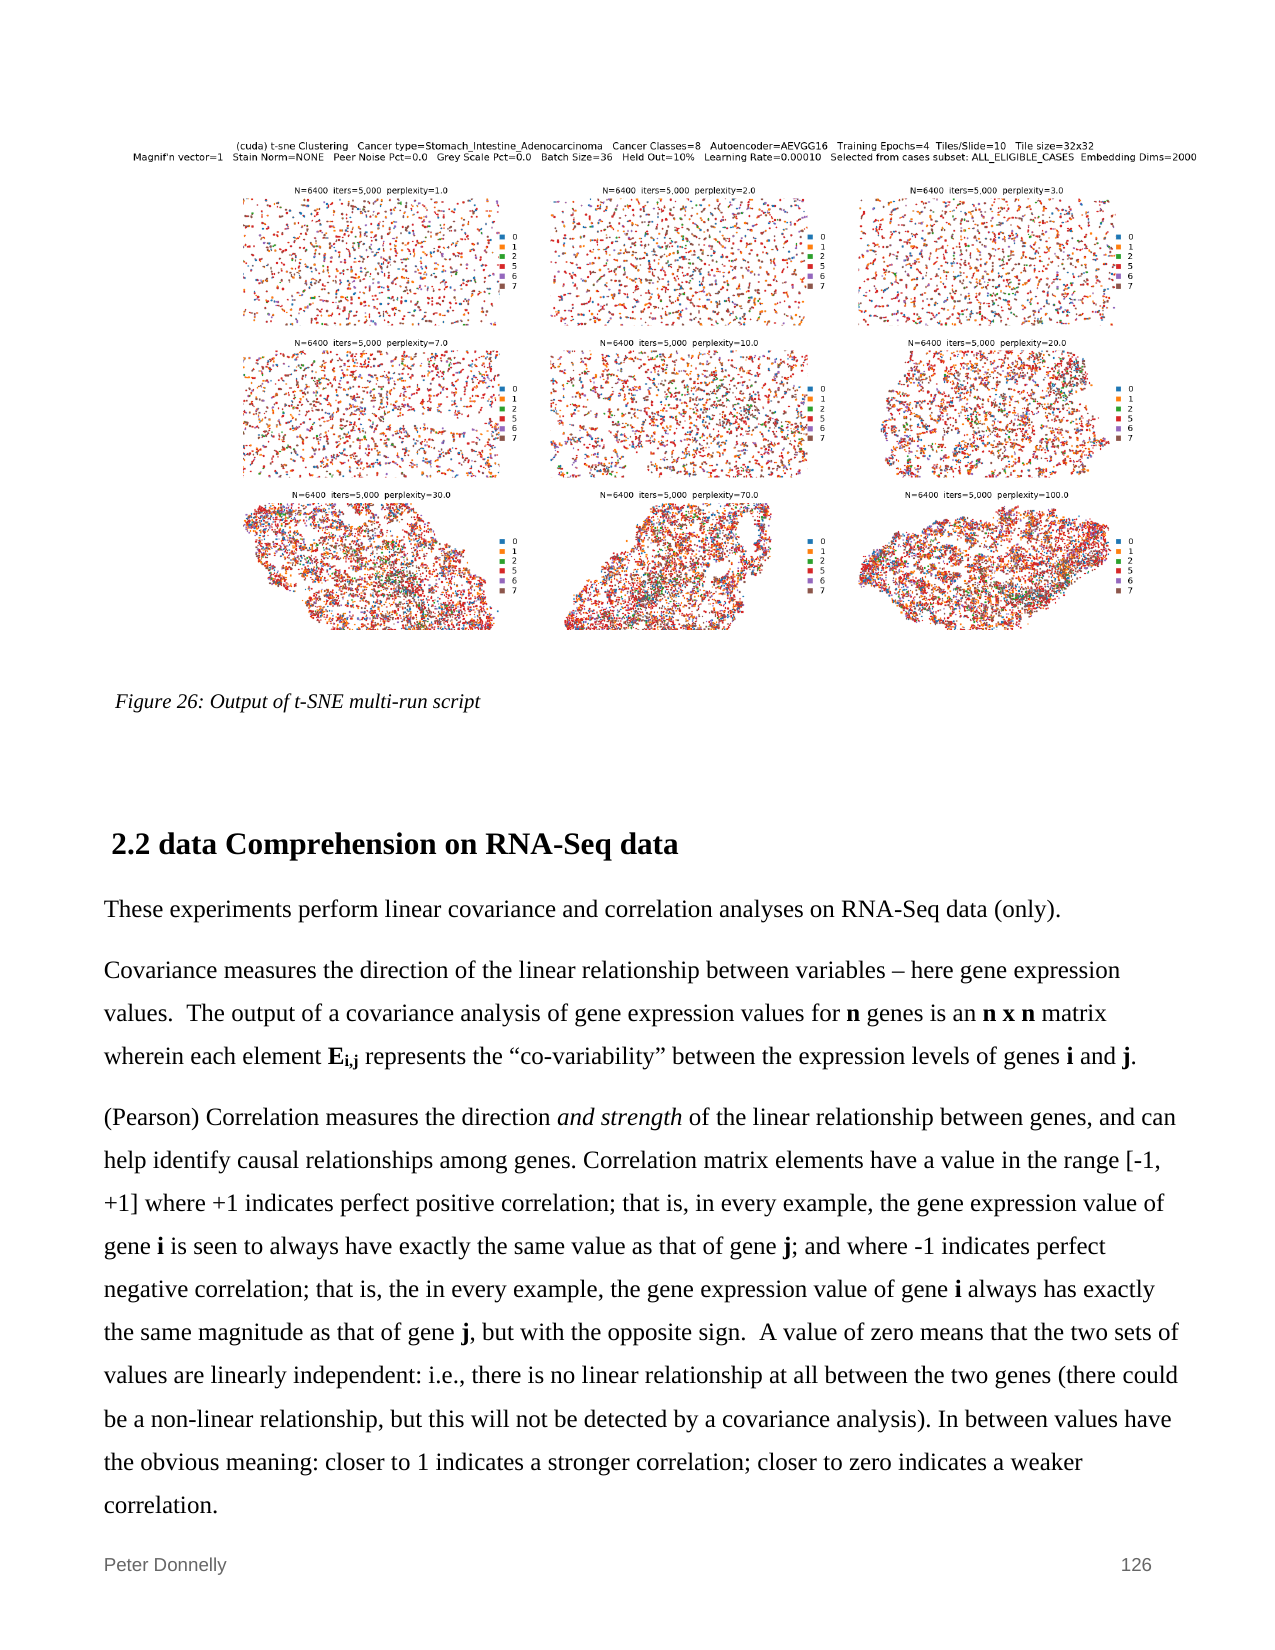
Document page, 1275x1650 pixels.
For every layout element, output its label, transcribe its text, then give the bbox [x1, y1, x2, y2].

text Covariance measures the direction of the linear relationship between variables – here gene expression values. The output of a covariance analysis of gene expression values for n genes is an n x n matrix wherein each element Ei,j represents the “co-variability” between the expression levels of genes i and j. [103, 955, 1181, 1070]
text (Pearson) Correlation measures the direction and strength of the linear relationship between genes, and can help identify causal relationships among genes. Correlation matrix elements have a value in the range [-1, +1] where +1 indicates perfect positive correlation; that is, in every example, the gene expression value of gene i is seen to always have exactly the same value as that of gene j; and where -1 indicates perfect negative correlation; that is, the in every example, the gene expression value of gene i always has exactly the same magnitude as that of gene j, but with the opposite sign. A value of zero means that the two sets of values are linearly independent: i.e., there is no linear relationship at all between the two genes (there could be a non-linear relationship, but this will not be detected by a covariance analysis). In between values have the obvious meaning: closer to 1 indicates a stronger correlation; closer to zero indicates a weaker correlation. [103, 1102, 1181, 1519]
text Figure 26: Output of t-SNE multi-run script [115, 690, 1212, 713]
subtitle data Comprehension on RNA-Seq data [103, 826, 1181, 861]
text These experiments perform linear covariance and correlation analyses on RNA-Seq data (only). [103, 894, 1181, 923]
picture [124, 132, 1203, 690]
